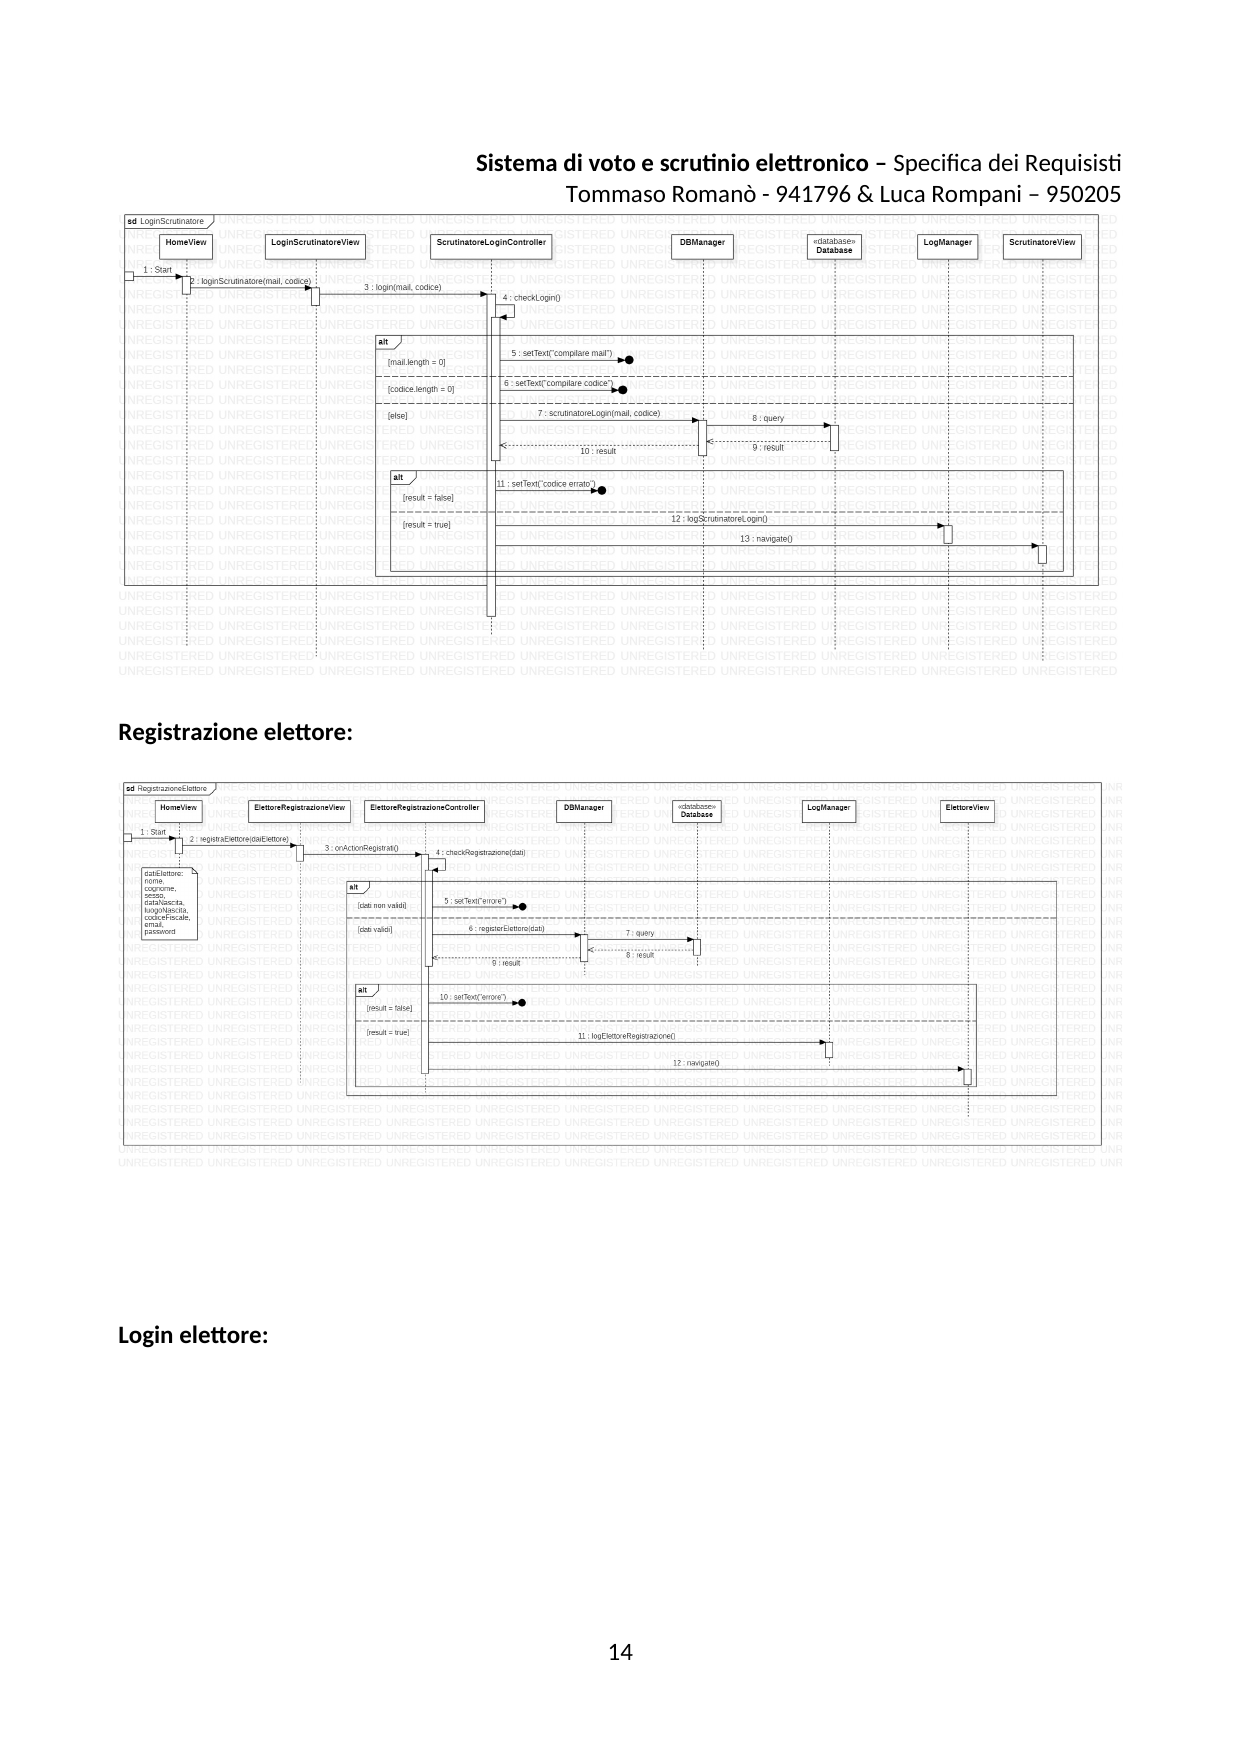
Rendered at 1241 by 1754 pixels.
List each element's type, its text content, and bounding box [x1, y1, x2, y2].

text Registrazione elettore: [118, 717, 1122, 747]
text Login elettore: [118, 1319, 1122, 1349]
